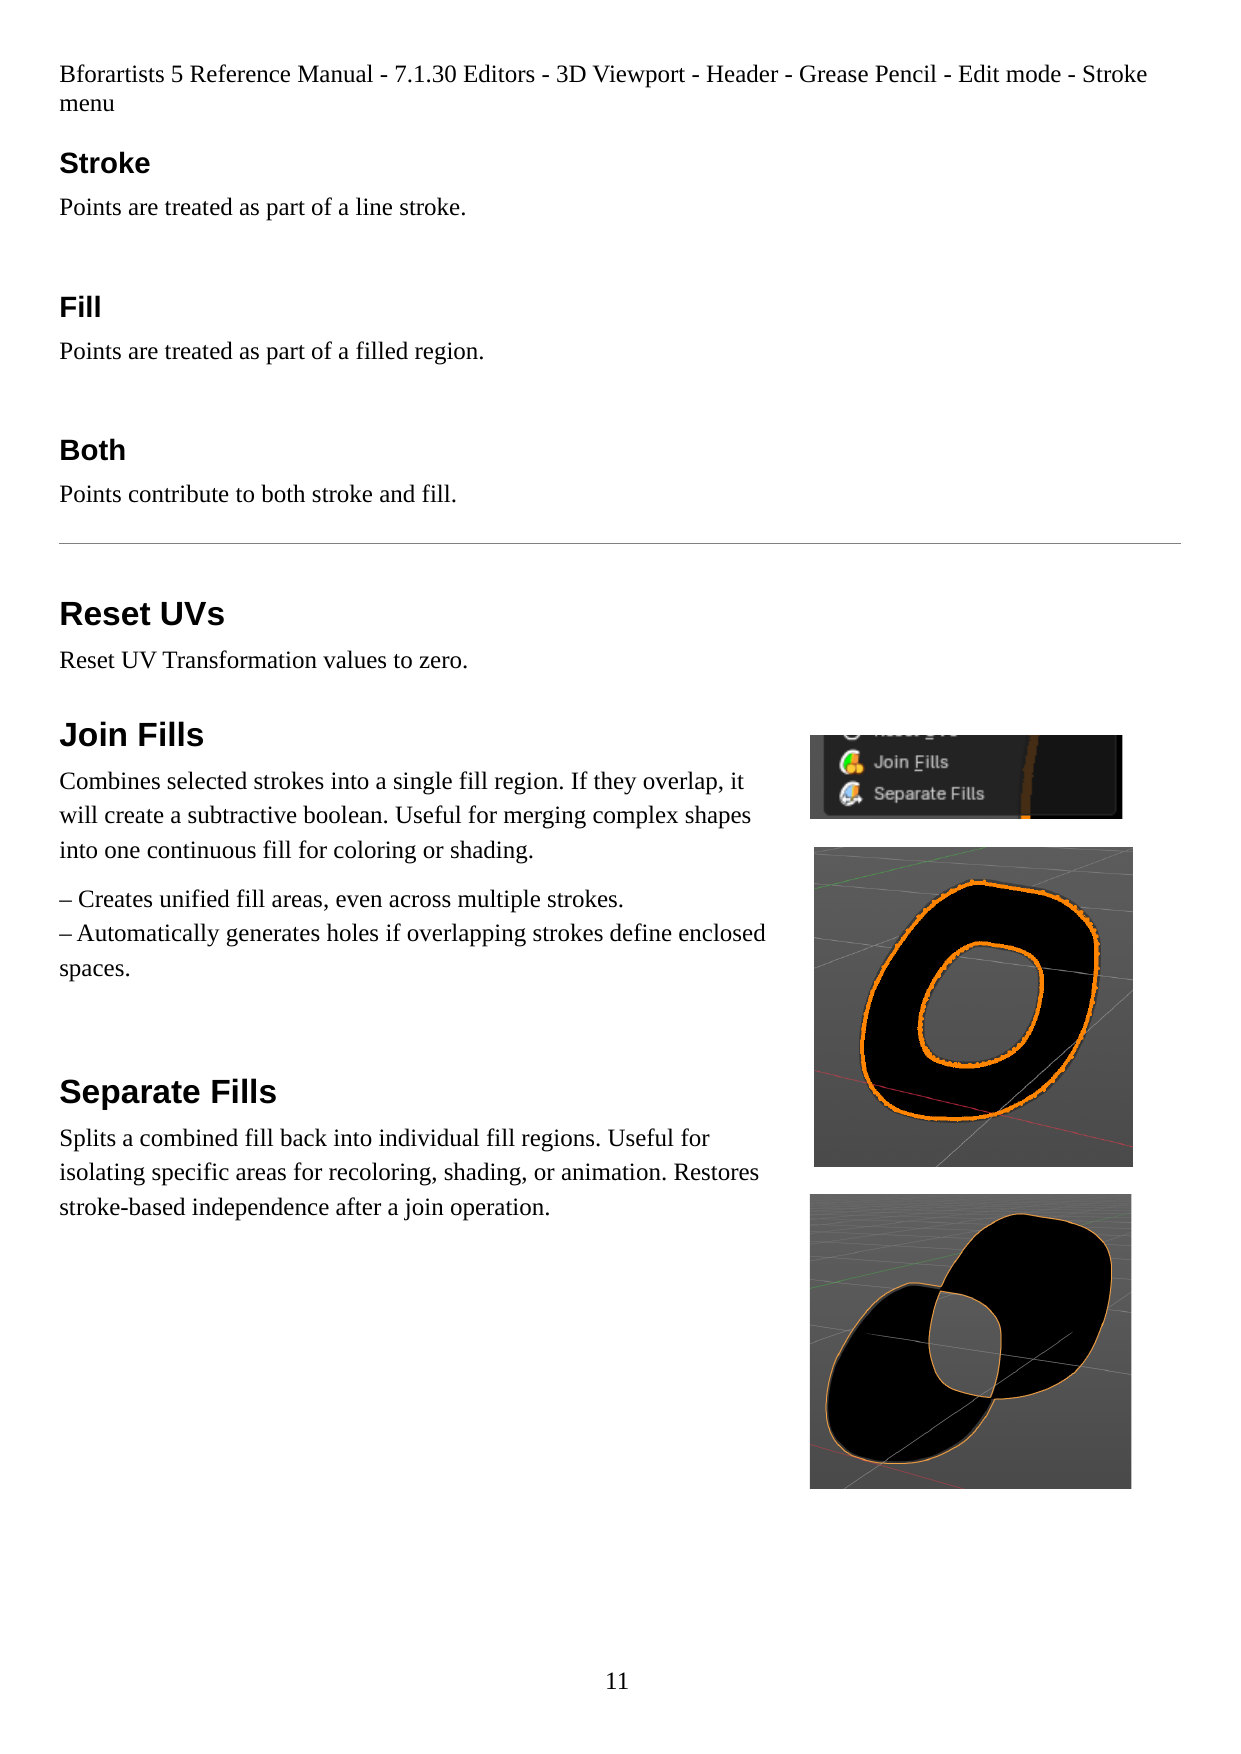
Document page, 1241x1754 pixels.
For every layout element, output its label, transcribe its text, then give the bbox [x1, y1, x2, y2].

text Points are treated as part of a filled region. [59, 336, 1181, 365]
subtitle Stroke [59, 146, 1181, 180]
subtitle [1133, 1072, 1181, 1110]
text Reset UV Transformation values to zero. [59, 645, 1181, 673]
text Combines selected strokes into a single fill region. If they overlap, it will create a subtractive boolean. Useful for merging complex shapes into one continuous fill for coloring or shading. [59, 819, 1181, 863]
text [1133, 884, 1181, 982]
text Splits a combined fill back into individual fill regions. Useful for isolating specific areas for recoloring, shading, or animation. Restores stroke-based independence after a join operation. [59, 1123, 1181, 1221]
picture [809, 1194, 1132, 1489]
subtitle Join Fills [59, 715, 1181, 753]
text – Creates unified fill areas, even across multiple strokes. – Automatically generates holes if overlapping strokes define enclosed spaces. [59, 884, 814, 982]
subtitle Reset UVs [59, 594, 1181, 632]
subtitle Both [0, 399, 1181, 467]
picture [814, 847, 1133, 1167]
subtitle Separate Fills [59, 1072, 814, 1110]
picture [810, 735, 1123, 819]
text Points are treated as part of a line stroke. [59, 192, 1181, 221]
subtitle Fill [0, 256, 1181, 323]
text Points contribute to both stroke and fill. [59, 479, 1181, 508]
